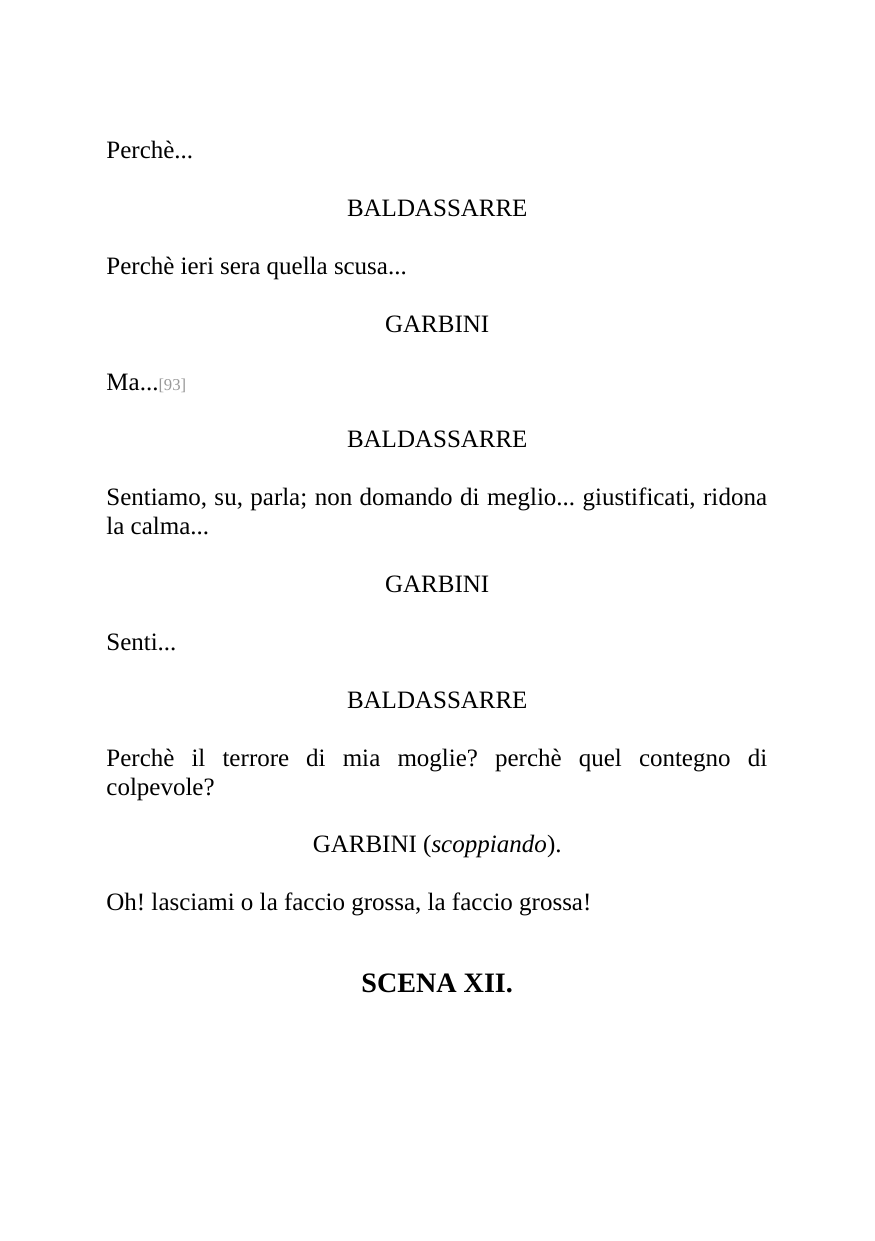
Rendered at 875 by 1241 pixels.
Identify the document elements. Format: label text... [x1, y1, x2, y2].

text Senti... [106, 627, 768, 656]
text Sentiamo, su, parla; non domando di meglio... giustificati, ridona la calma... [106, 482, 768, 540]
text BALDASSARRE [106, 424, 768, 453]
text BALDASSARRE [106, 685, 768, 714]
text Oh! lasciami o la faccio grossa, la faccio grossa! [106, 887, 768, 916]
text Ma...[93] [106, 367, 768, 395]
text GARBINI [106, 309, 768, 337]
text GARBINI [106, 569, 768, 598]
text Perchè ieri sera quella scusa... [106, 251, 768, 279]
text Perchè... [106, 135, 768, 164]
text GARBINI (scoppiando). [106, 829, 768, 858]
subtitle SCENA XII. [106, 966, 768, 999]
text Perchè il terrore di mia moglie? perchè quel contegno di colpevole? [106, 743, 768, 800]
text BALDASSARRE [106, 193, 768, 222]
